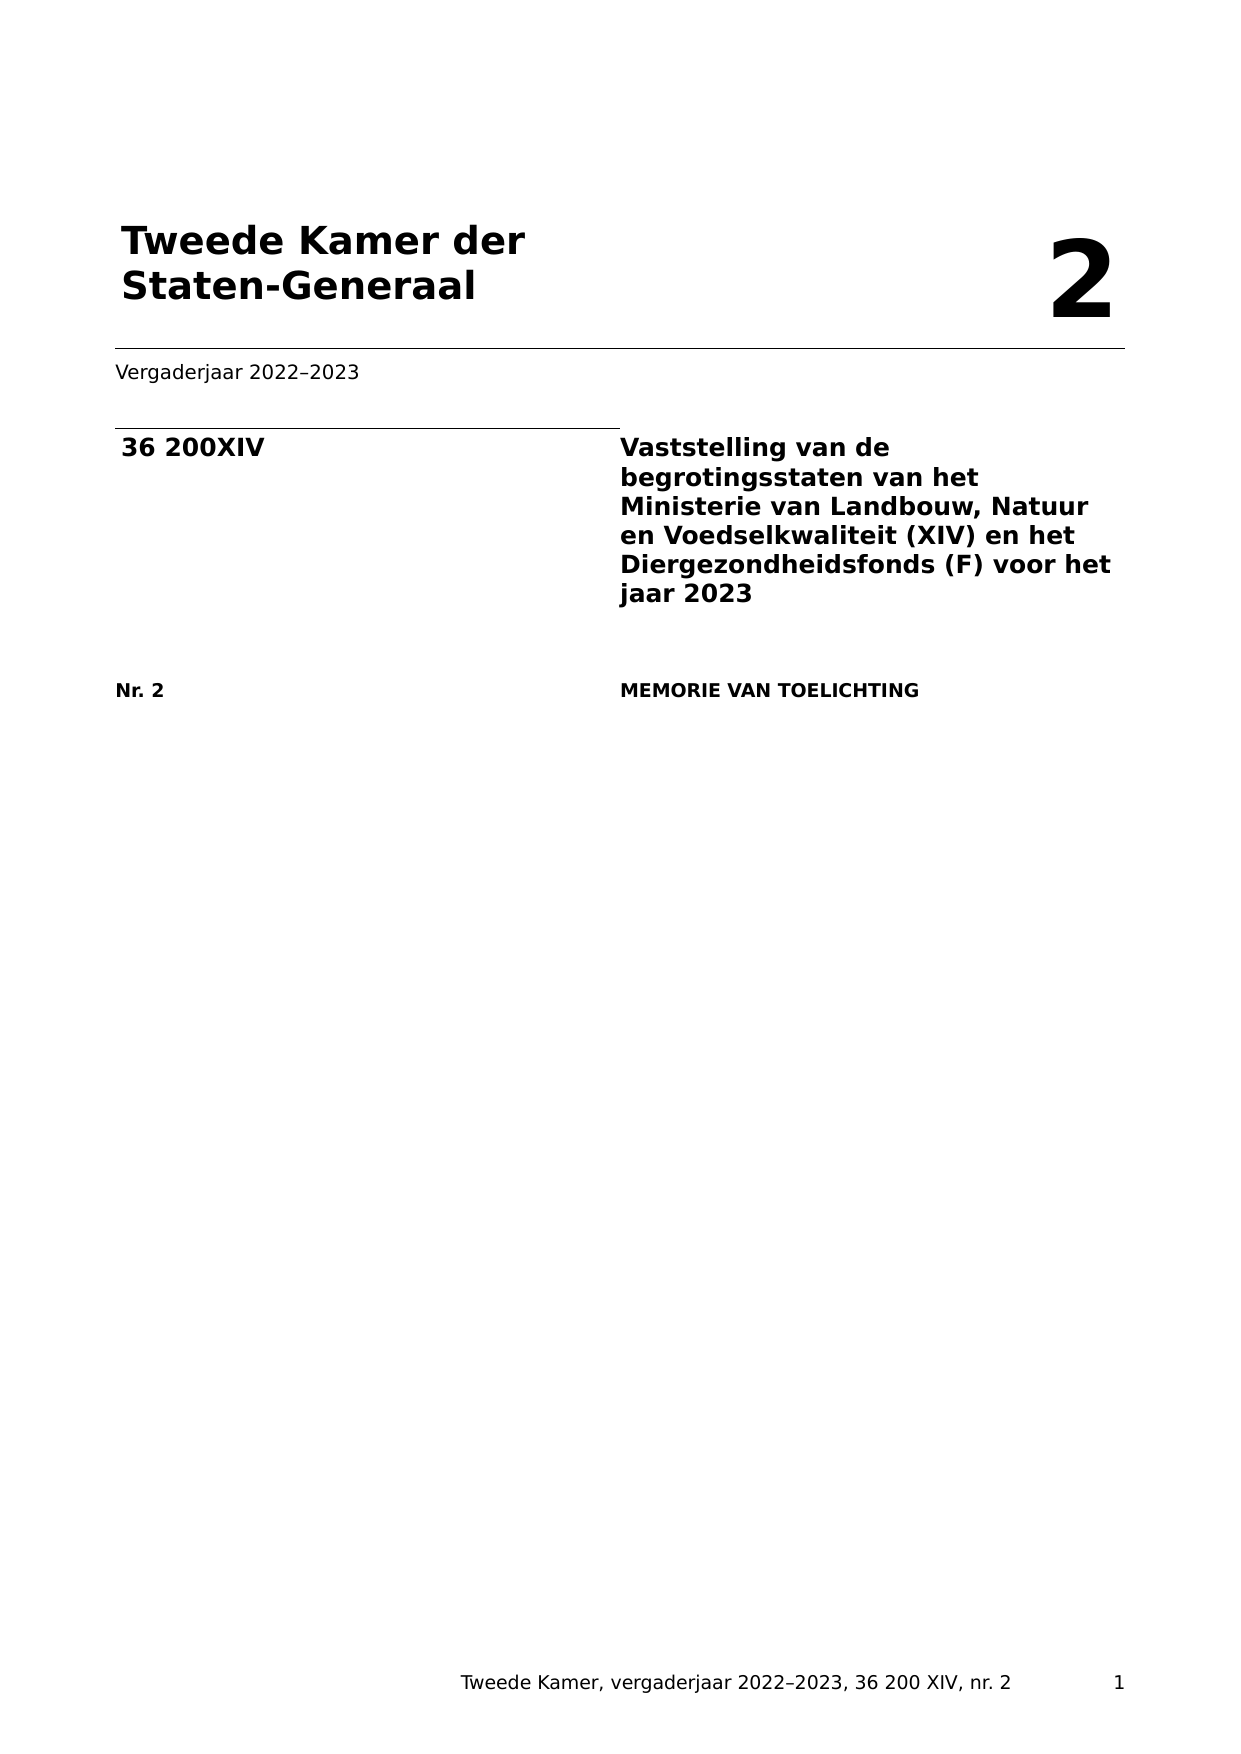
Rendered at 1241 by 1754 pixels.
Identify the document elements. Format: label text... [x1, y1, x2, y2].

table_header 36 200XIV [115, 429, 620, 614]
table_header Tweede Kamer der Staten-Generaal [115, 213, 620, 348]
table_header Memorie van toelichting [620, 680, 1125, 724]
table_header Nr. 2 [115, 680, 620, 724]
table_header Vaststelling van de begrotingsstaten van het Ministerie van Landbouw, Natuur en Voedselkwaliteit (XIV) en het Diergezondheidsfonds (F) voor het jaar 2023 [620, 428, 1125, 614]
table_cell Vergaderjaar 2022–2023 [115, 349, 1125, 384]
table_header 2 [620, 213, 1125, 348]
